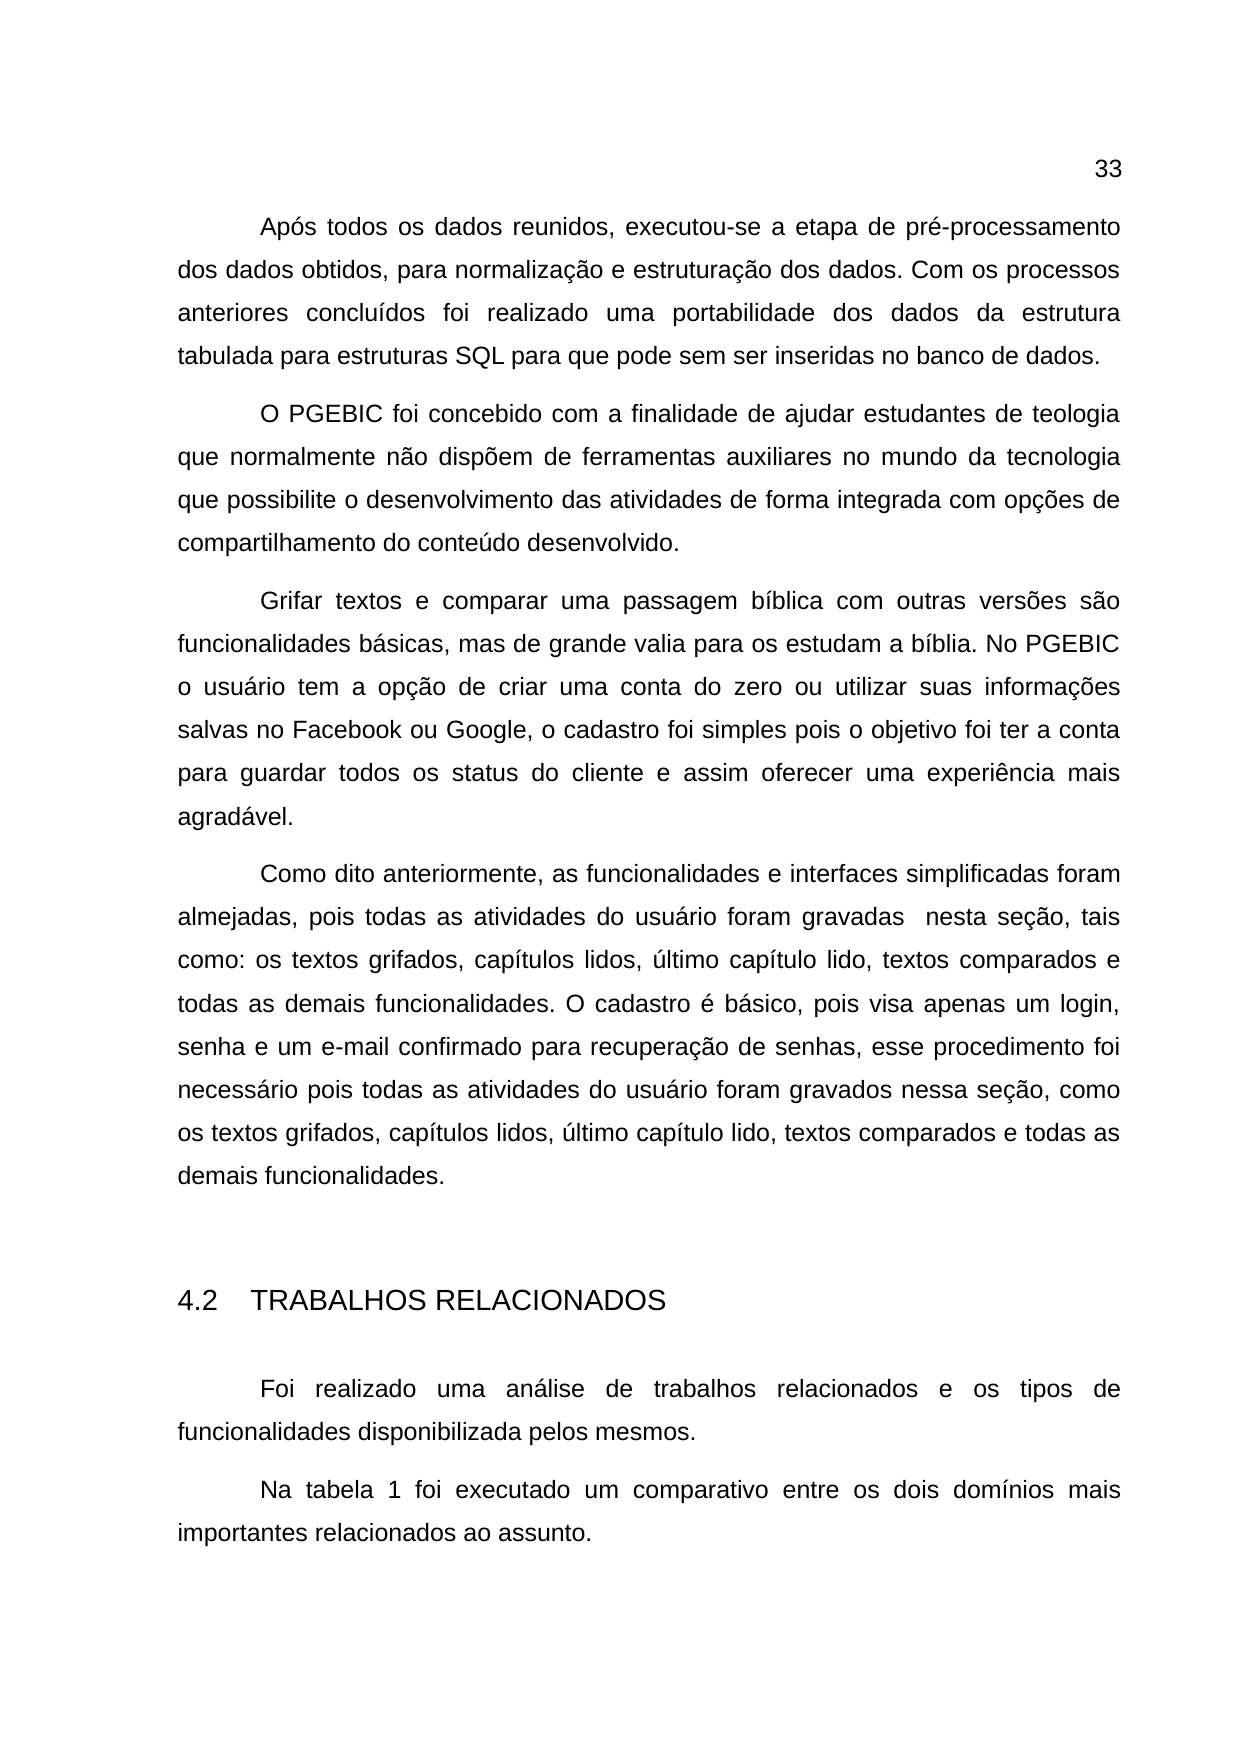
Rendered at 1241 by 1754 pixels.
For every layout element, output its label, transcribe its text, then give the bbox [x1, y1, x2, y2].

text Grifar textos e comparar uma passagem bíblica com outras versões são funcionalidades básicas, mas de grande valia para os estudam a bíblia. No PGEBIC o usuário tem a opção de criar uma conta do zero ou utilizar suas informações salvas no Facebook ou Google, o cadastro foi simples pois o objetivo foi ter a conta para guardar todos os status do cliente e assim oferecer uma experiência mais agradável. [177, 586, 1122, 830]
text Após todos os dados reunidos, executou-se a etapa de pré-processamento dos dados obtidos, para normalização e estruturação dos dados. Com os processos anteriores concluídos foi realizado uma portabilidade dos dados da estrutura tabulada para estruturas SQL para que pode sem ser inseridas no banco de dados. [177, 212, 1122, 370]
text Foi realizado uma análise de trabalhos relacionados e os tipos de funcionalidades disponibilizada pelos mesmos. [177, 1374, 1122, 1446]
subtitle TRABALHOS RELACIONADOS [177, 1283, 1122, 1316]
text O PGEBIC foi concebido com a finalidade de ajudar estudantes de teologia que normalmente não dispõem de ferramentas auxiliares no mundo da tecnologia que possibilite o desenvolvimento das atividades de forma integrada com opções de compartilhamento do conteúdo desenvolvido. [177, 399, 1122, 557]
text Na tabela 1 foi executado um comparativo entre os dois domínios mais importantes relacionados ao assunto. [177, 1475, 1122, 1547]
text Como dito anteriormente, as funcionalidades e interfaces simplificadas foram almejadas, pois todas as atividades do usuário foram gravadas nesta seção, tais como: os textos grifados, capítulos lidos, último capítulo lido, textos comparados e todas as demais funcionalidades. O cadastro é básico, pois visa apenas um login, senha e um e-mail confirmado para recuperação de senhas, esse procedimento foi necessário pois todas as atividades do usuário foram gravados nessa seção, como os textos grifados, capítulos lidos, último capítulo lido, textos comparados e todas as demais funcionalidades. [177, 859, 1122, 1190]
